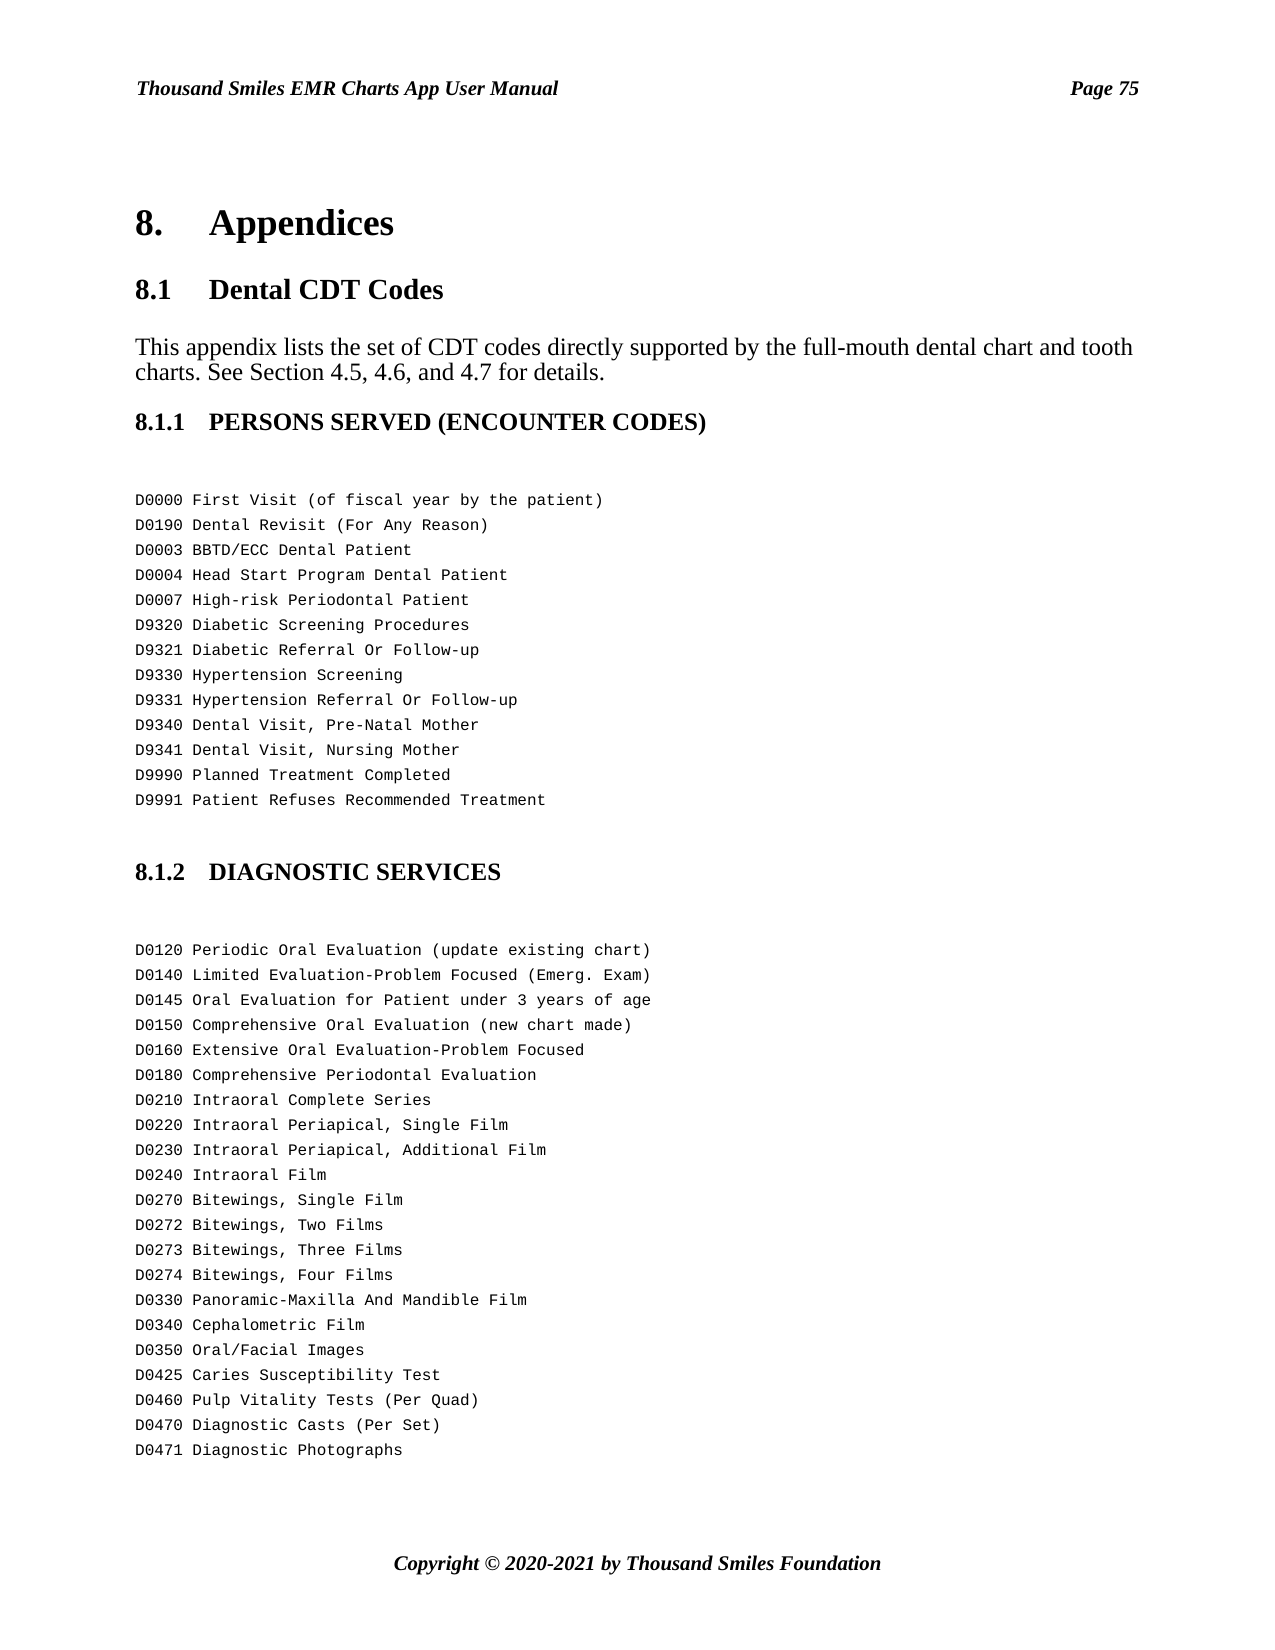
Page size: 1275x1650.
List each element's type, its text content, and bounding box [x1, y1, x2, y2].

text D9321 Diabetic Referral Or Follow-up [135, 635, 1140, 660]
text D0470 Diagnostic Casts (Per Set) [135, 1410, 1140, 1435]
text D0340 Cephalometric Film [135, 1310, 1140, 1335]
text D0140 Limited Evaluation-Problem Focused (Emerg. Exam) [135, 960, 1140, 985]
text This appendix lists the set of CDT codes directly supported by the full-mouth dental chart and tooth charts. See Section 4.5, 4.6, and 4.7 for details. [135, 335, 1140, 385]
text D0120 Periodic Oral Evaluation (update existing chart) [135, 935, 1140, 960]
text D0190 Dental Revisit (For Any Reason) [135, 510, 1140, 535]
subtitle PERSONS SERVED (ENCOUNTER CODES) [135, 410, 1140, 435]
text D9991 Patient Refuses Recommended Treatment [135, 785, 1140, 810]
text D0273 Bitewings, Three Films [135, 1235, 1140, 1260]
subtitle DIAGNOSTIC SERVICES [135, 860, 1140, 885]
text D0000 First Visit (of fiscal year by the patient) [135, 485, 1140, 510]
text D0330 Panoramic-Maxilla And Mandible Film [135, 1285, 1140, 1310]
text D0145 Oral Evaluation for Patient under 3 years of age [135, 985, 1140, 1010]
text D0272 Bitewings, Two Films [135, 1210, 1140, 1235]
text D0471 Diagnostic Photographs [135, 1435, 1140, 1460]
text D0210 Intraoral Complete Series [135, 1085, 1140, 1110]
text D0003 BBTD/ECC Dental Patient [135, 535, 1140, 560]
text D9320 Diabetic Screening Procedures [135, 610, 1140, 635]
subtitle Appendices [135, 200, 1140, 243]
text D9341 Dental Visit, Nursing Mother [135, 735, 1140, 760]
text D0274 Bitewings, Four Films [135, 1260, 1140, 1285]
subtitle Dental CDT Codes [135, 272, 1140, 306]
text D0350 Oral/Facial Images [135, 1335, 1140, 1360]
text D0150 Comprehensive Oral Evaluation (new chart made) [135, 1010, 1140, 1035]
text D0220 Intraoral Periapical, Single Film [135, 1110, 1140, 1135]
text D0160 Extensive Oral Evaluation-Problem Focused [135, 1035, 1140, 1060]
text D0270 Bitewings, Single Film [135, 1185, 1140, 1210]
text D9330 Hypertension Screening [135, 660, 1140, 685]
text D9331 Hypertension Referral Or Follow-up [135, 685, 1140, 710]
text D0004 Head Start Program Dental Patient [135, 560, 1140, 585]
text D0230 Intraoral Periapical, Additional Film [135, 1135, 1140, 1160]
text D0460 Pulp Vitality Tests (Per Quad) [135, 1385, 1140, 1410]
text D9990 Planned Treatment Completed [135, 760, 1140, 785]
text D9340 Dental Visit, Pre-Natal Mother [135, 710, 1140, 735]
text D0425 Caries Susceptibility Test [135, 1360, 1140, 1385]
text D0007 High-risk Periodontal Patient [135, 585, 1140, 610]
text D0180 Comprehensive Periodontal Evaluation [135, 1060, 1140, 1085]
text D0240 Intraoral Film [135, 1160, 1140, 1185]
